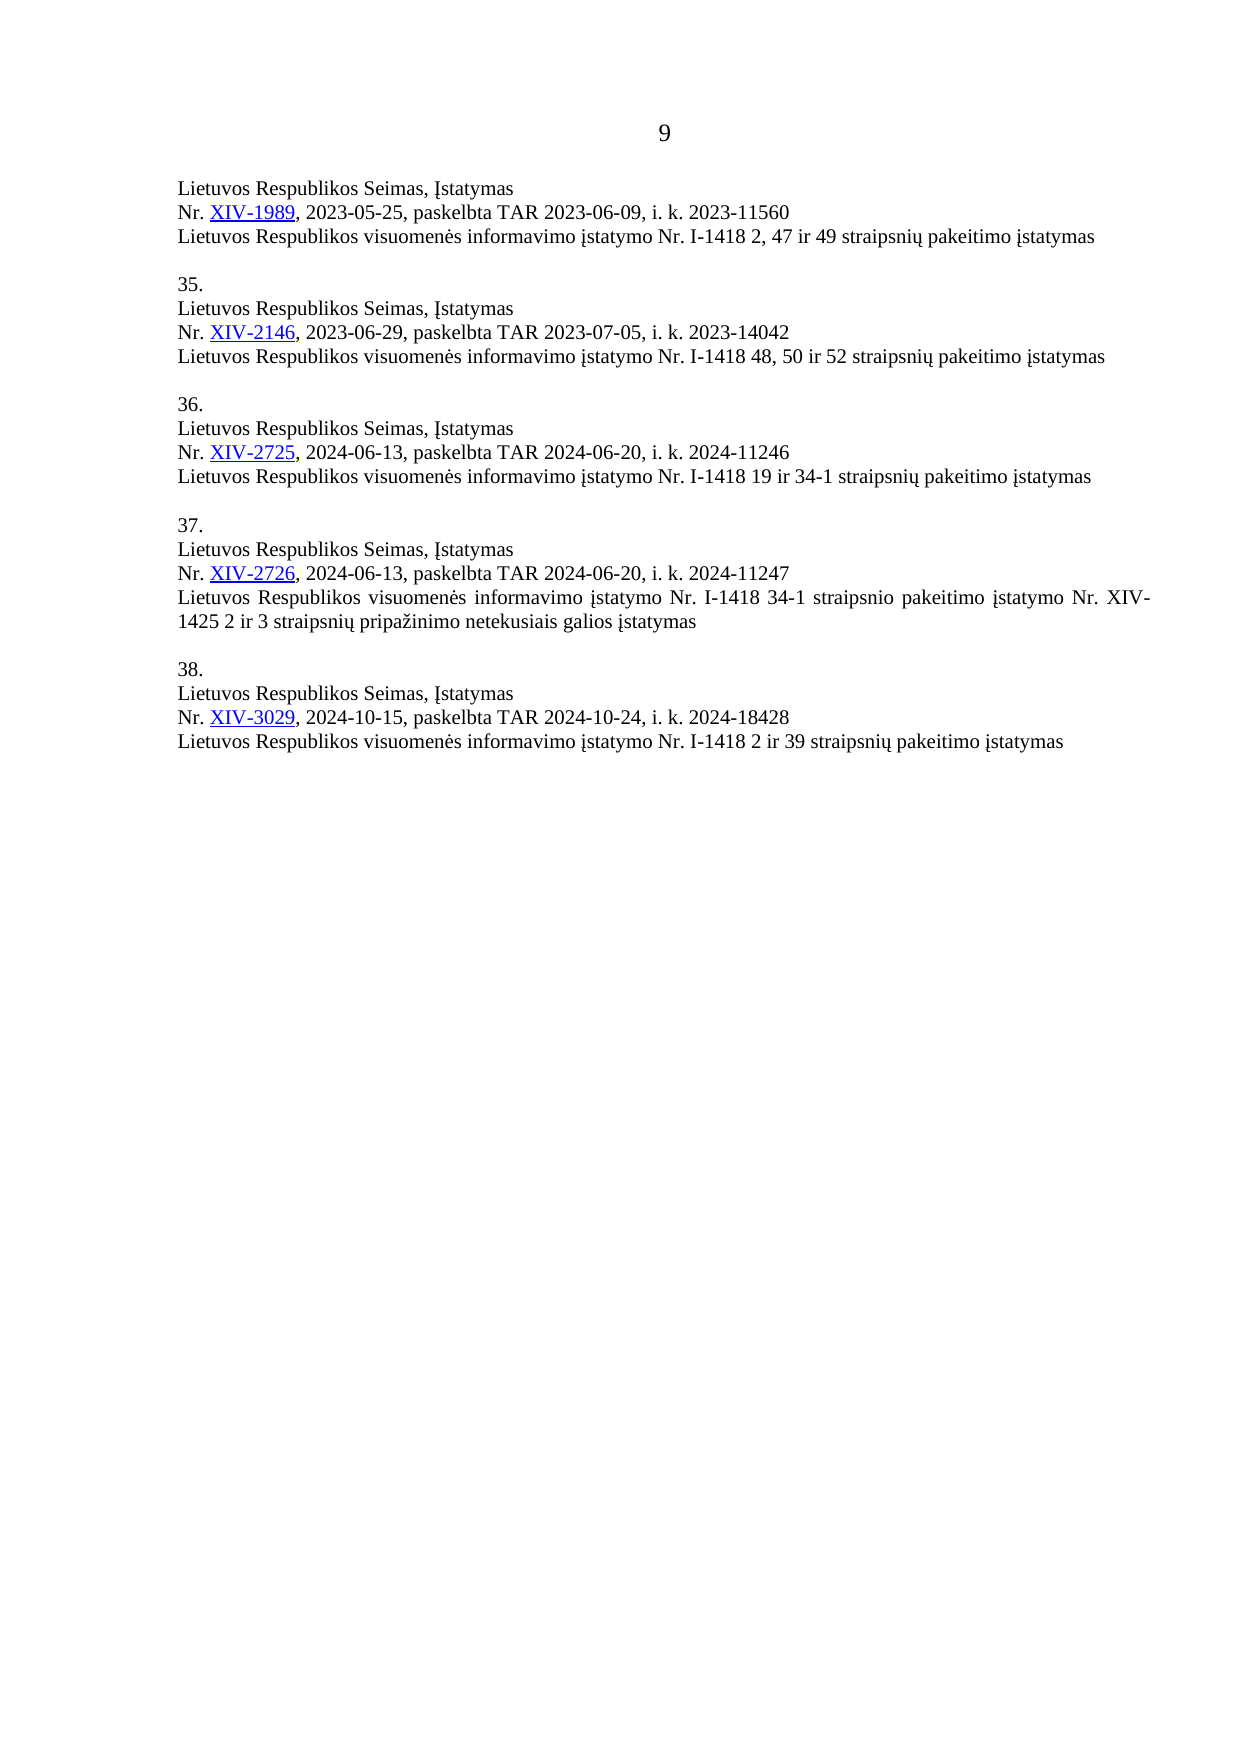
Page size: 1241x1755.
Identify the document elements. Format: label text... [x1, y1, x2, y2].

text Lietuvos Respublikos Seimas, Įstatymas [177, 537, 1152, 561]
text Nr. XIV-2726, 2024-06-13, paskelbta TAR 2024-06-20, i. k. 2024-11247 [177, 561, 1152, 585]
text Lietuvos Respublikos visuomenės informavimo įstatymo Nr. I-1418 19 ir 34-1 straipsnių pakeitimo įstatymas [177, 464, 1152, 488]
text 38. [177, 657, 1152, 681]
text Lietuvos Respublikos visuomenės informavimo įstatymo Nr. I-1418 34-1 straipsnio pakeitimo įstatymo Nr. XIV-1425 2 ir 3 straipsnių pripažinimo netekusiais galios įstatymas [177, 585, 1152, 633]
text 36. [177, 392, 1152, 416]
text Nr. XIV-2725, 2024-06-13, paskelbta TAR 2024-06-20, i. k. 2024-11246 [177, 440, 1152, 464]
text Lietuvos Respublikos Seimas, Įstatymas [177, 416, 1152, 440]
text 37. [177, 512, 1152, 537]
text Lietuvos Respublikos Seimas, Įstatymas [177, 176, 1152, 200]
text Lietuvos Respublikos visuomenės informavimo įstatymo Nr. I-1418 2 ir 39 straipsnių pakeitimo įstatymas [177, 729, 1152, 753]
text 35. [177, 272, 1152, 296]
text Nr. XIV-1989, 2023-05-25, paskelbta TAR 2023-06-09, i. k. 2023-11560 [177, 200, 1152, 224]
text Nr. XIV-3029, 2024-10-15, paskelbta TAR 2024-10-24, i. k. 2024-18428 [177, 705, 1152, 729]
text Lietuvos Respublikos visuomenės informavimo įstatymo Nr. I-1418 2, 47 ir 49 straipsnių pakeitimo įstatymas [177, 224, 1152, 248]
text Nr. XIV-2146, 2023-06-29, paskelbta TAR 2023-07-05, i. k. 2023-14042 [177, 320, 1152, 344]
text Lietuvos Respublikos visuomenės informavimo įstatymo Nr. I-1418 48, 50 ir 52 straipsnių pakeitimo įstatymas [177, 344, 1152, 368]
text Lietuvos Respublikos Seimas, Įstatymas [177, 681, 1152, 705]
text Lietuvos Respublikos Seimas, Įstatymas [177, 296, 1152, 320]
